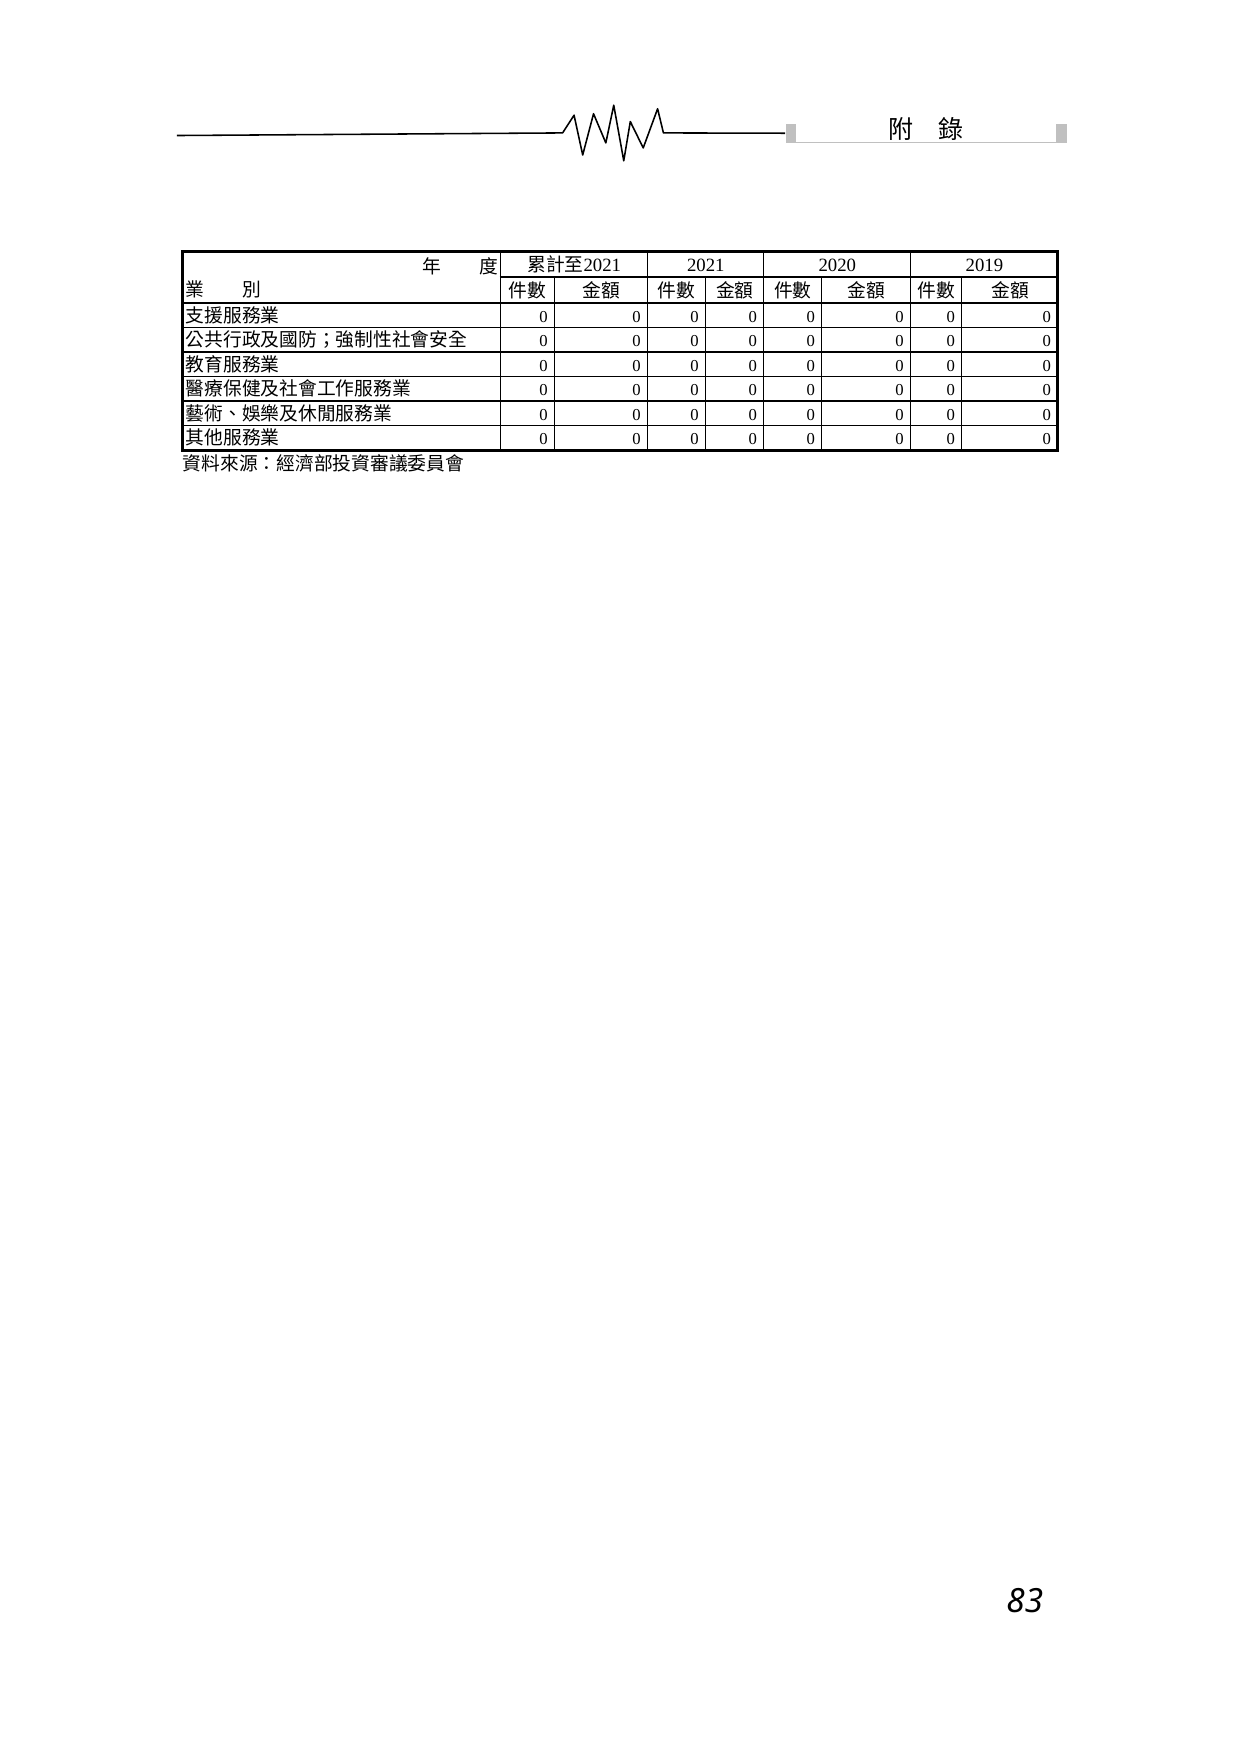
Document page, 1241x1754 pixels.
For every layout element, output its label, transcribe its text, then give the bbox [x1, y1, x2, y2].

table_cell 件數 [501, 278, 554, 302]
table_cell 0 [555, 328, 647, 351]
table_cell 0 [555, 377, 647, 400]
table_cell 0 [764, 328, 821, 351]
table_cell 0 [555, 353, 647, 376]
table_cell 0 [648, 426, 705, 449]
table_header 累計至2021 [501, 253, 647, 276]
table_cell 0 [911, 304, 961, 327]
table_cell 0 [764, 402, 821, 425]
table_cell 0 [764, 353, 821, 376]
table_cell 教育服務業 [184, 353, 500, 376]
table_cell 0 [648, 353, 705, 376]
table_cell 0 [648, 304, 705, 327]
table_cell 金額 [706, 278, 763, 302]
table_cell 0 [911, 377, 961, 400]
table_header 2019 [911, 253, 1056, 276]
table_cell 0 [706, 426, 763, 449]
table_cell 醫療保健及社會工作服務業 [184, 377, 500, 400]
table_cell 0 [706, 328, 763, 351]
table_cell 0 [911, 328, 961, 351]
table_cell 0 [764, 426, 821, 449]
table_cell 0 [911, 353, 961, 376]
table_header 年 度 業 別 [184, 253, 500, 302]
table_cell 0 [764, 377, 821, 400]
table_cell 0 [501, 402, 554, 425]
table_cell 件數 [648, 278, 705, 302]
table_header 2020 [764, 253, 910, 276]
table_cell 0 [648, 402, 705, 425]
table_cell 0 [764, 304, 821, 327]
table_cell 0 [962, 377, 1056, 400]
table_cell 0 [706, 353, 763, 376]
table_cell 0 [911, 402, 961, 425]
table_cell 金額 [962, 278, 1056, 302]
table_cell 藝術、娛樂及休閒服務業 [184, 402, 500, 425]
table_cell 公共行政及國防；強制性社會安全 [184, 328, 500, 351]
table_cell 0 [822, 328, 910, 351]
table_cell 0 [501, 304, 554, 327]
table_cell 0 [501, 353, 554, 376]
text 資料來源：經濟部投資審議委員會 [183, 452, 1058, 475]
table_cell 0 [822, 426, 910, 449]
table_cell 0 [501, 377, 554, 400]
table_cell 0 [911, 426, 961, 449]
table_cell 0 [648, 328, 705, 351]
table_header 2021 [648, 253, 763, 276]
table_cell 0 [822, 353, 910, 376]
table_cell 0 [501, 426, 554, 449]
table_cell 件數 [911, 278, 961, 302]
table_cell 金額 [555, 278, 647, 302]
table_cell 0 [501, 328, 554, 351]
table_cell 0 [706, 377, 763, 400]
table_cell 0 [555, 304, 647, 327]
table_cell 其他服務業 [184, 426, 500, 449]
table_cell 0 [962, 353, 1056, 376]
table_cell 金額 [822, 278, 910, 302]
table_cell 0 [648, 377, 705, 400]
table_cell 0 [706, 304, 763, 327]
table_cell 0 [962, 426, 1056, 449]
table_cell 件數 [764, 278, 821, 302]
table_cell 0 [555, 426, 647, 449]
table_cell 支援服務業 [184, 304, 500, 327]
table_cell 0 [962, 402, 1056, 425]
table_cell 0 [822, 377, 910, 400]
table_cell 0 [822, 304, 910, 327]
table_cell 0 [962, 328, 1056, 351]
table_cell 0 [706, 402, 763, 425]
table_cell 0 [822, 402, 910, 425]
table_cell 0 [555, 402, 647, 425]
table_cell 0 [962, 304, 1056, 327]
